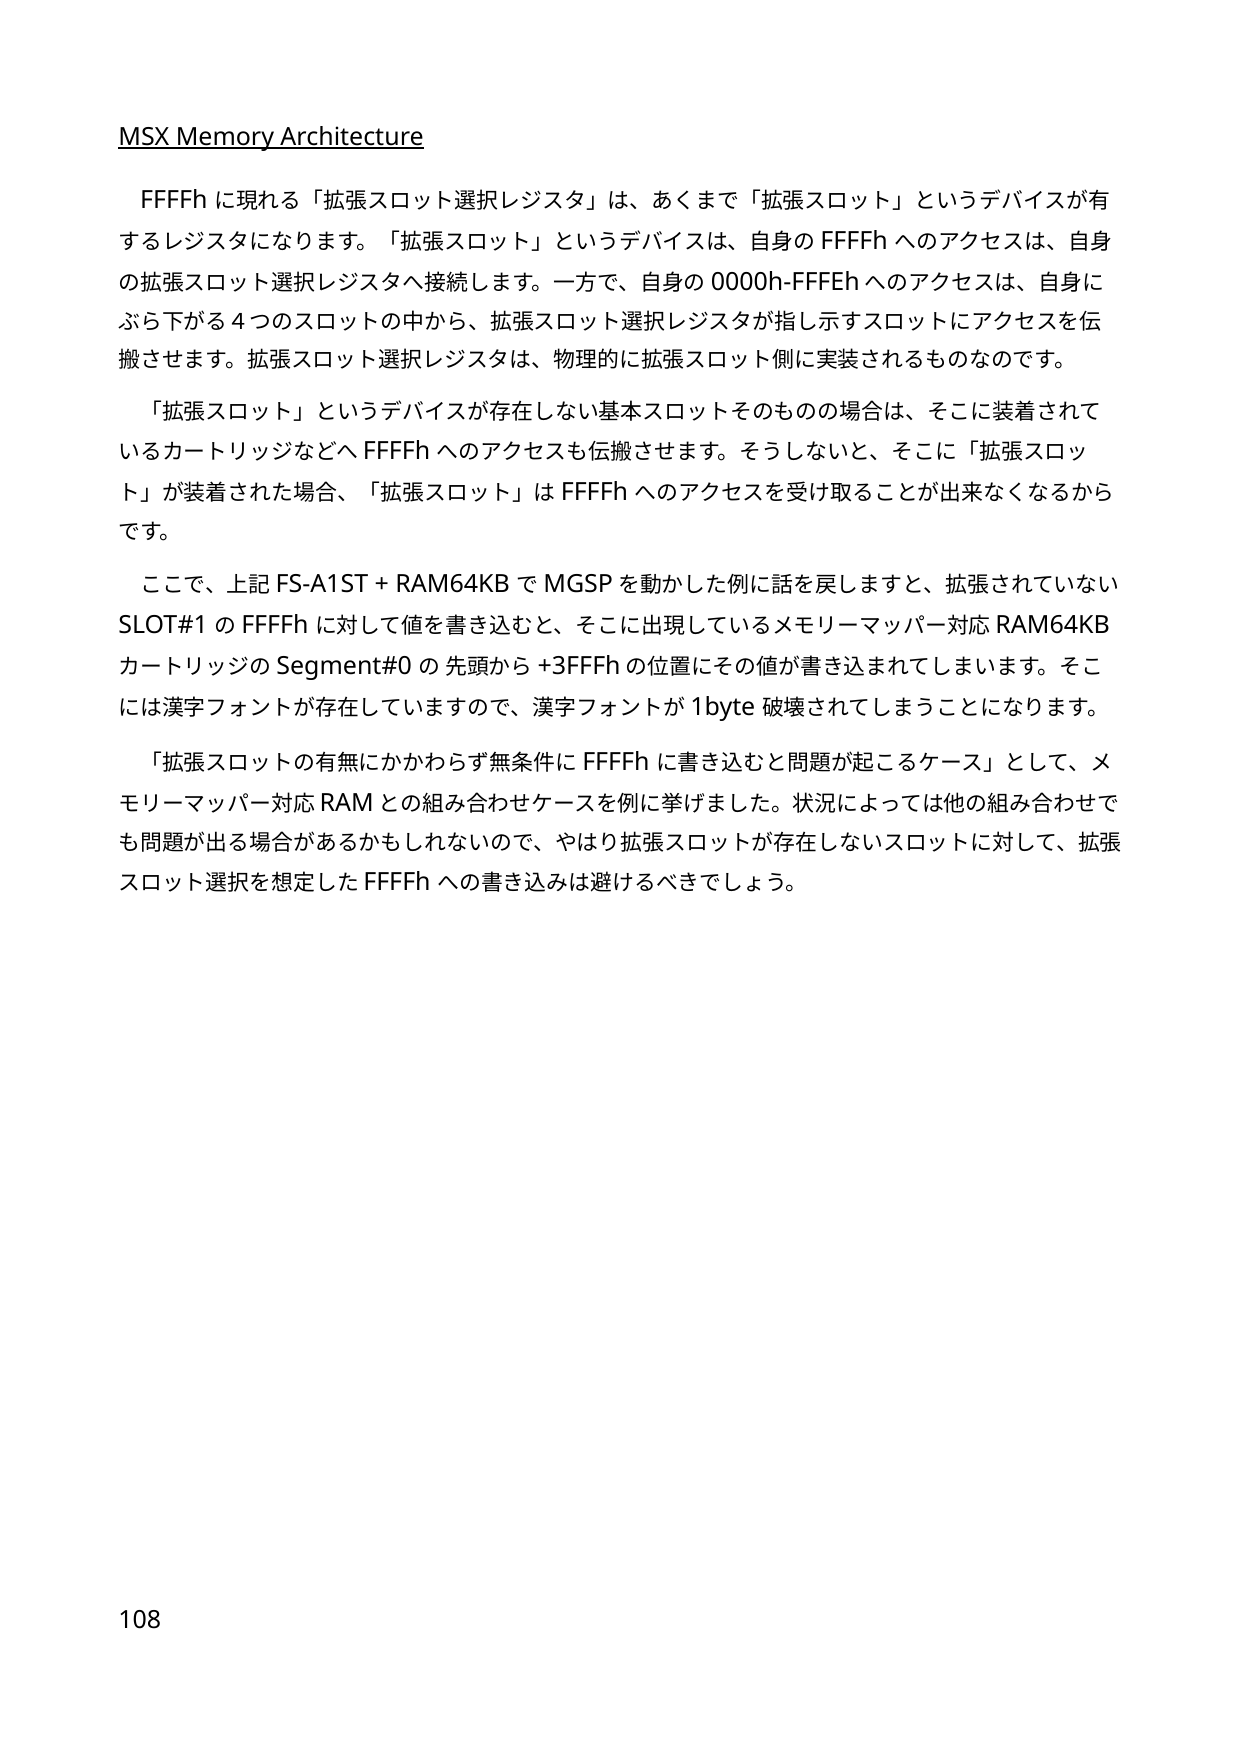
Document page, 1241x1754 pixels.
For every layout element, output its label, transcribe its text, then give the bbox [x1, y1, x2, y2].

text 「拡張スロット」というデバイスが存在しない基本スロットそのものの場合は、そこに装着されているカートリッジなどへ FFFFh へのアクセスも伝搬させます。そうしないと、そこに「拡張スロット」が装着された場合、「拡張スロット」は FFFFh へのアクセスを受け取ることが出来なくなるからです。 [118, 394, 1122, 545]
text 「拡張スロットの有無にかかわらず無条件に FFFFh に書き込むと問題が起こるケース」として、メモリーマッパー対応RAMとの組み合わせケースを例に挙げました。状況によっては他の組み合わせでも問題が出る場合があるかもしれないので、やはり拡張スロットが存在しないスロットに対して、拡張スロット選択を想定したFFFFh への書き込みは避けるべきでしょう。 [118, 744, 1122, 898]
text ここで、上記 FS-A1ST + RAM64KB で MGSPを動かした例に話を戻しますと、拡張されていないSLOT#1 の FFFFh に対して値を書き込むと、そこに出現しているメモリーマッパー対応RAM64KBカートリッジの Segment#0 の 先頭から +3FFFhの位置にその値が書き込まれてしまいます。そこには漢字フォントが存在していますので、漢字フォントが 1byte 破壊されてしまうことになります。 [118, 566, 1122, 723]
text FFFFh に現れる「拡張スロット選択レジスタ」は、あくまで「拡張スロット」というデバイスが有するレジスタになります。「拡張スロット」というデバイスは、自身の FFFFh へのアクセスは、自身の拡張スロット選択レジスタへ接続します。一方で、自身の 0000h-FFFEhへのアクセスは、自身にぶら下がる４つのスロットの中から、拡張スロット選択レジスタが指し示すスロットにアクセスを伝搬させます。拡張スロット選択レジスタは、物理的に拡張スロット側に実装されるものなのです。 [118, 182, 1122, 373]
